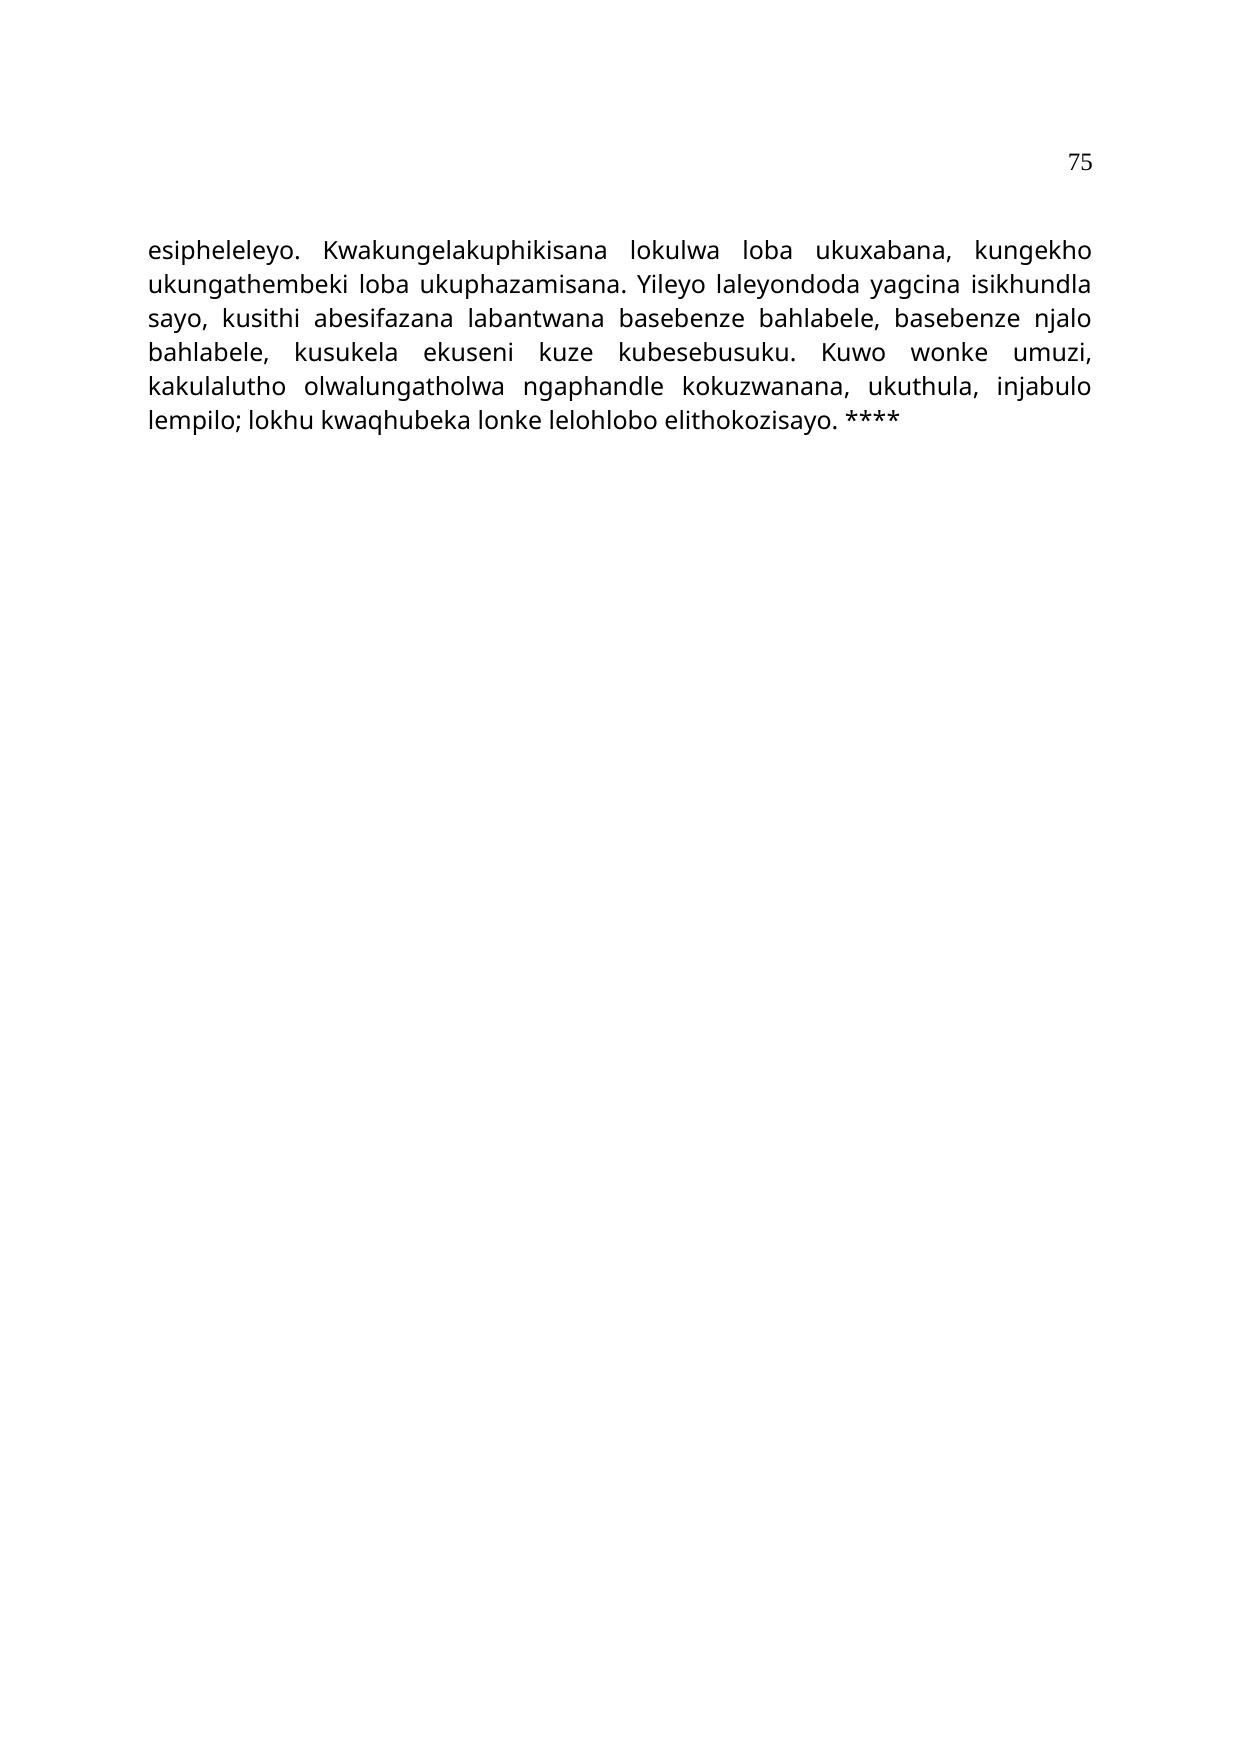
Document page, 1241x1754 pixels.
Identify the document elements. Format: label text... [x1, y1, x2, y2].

text esipheleleyo. Kwakungelakuphikisana lokulwa loba ukuxabana, kungekho ukungathembeki loba ukuphazamisana. Yileyo laleyondoda yagcina isikhundla sayo, kusithi abesifazana labantwana basebenze bahlabele, basebenze njalo bahlabele, kusukela ekuseni kuze kubesebusuku. Kuwo wonke umuzi, kakulalutho olwalungatholwa ngaphandle kokuzwanana, ukuthula, injabulo lempilo; lokhu kwaqhubeka lonke lelohlobo elithokozisayo. **** [148, 233, 1093, 437]
